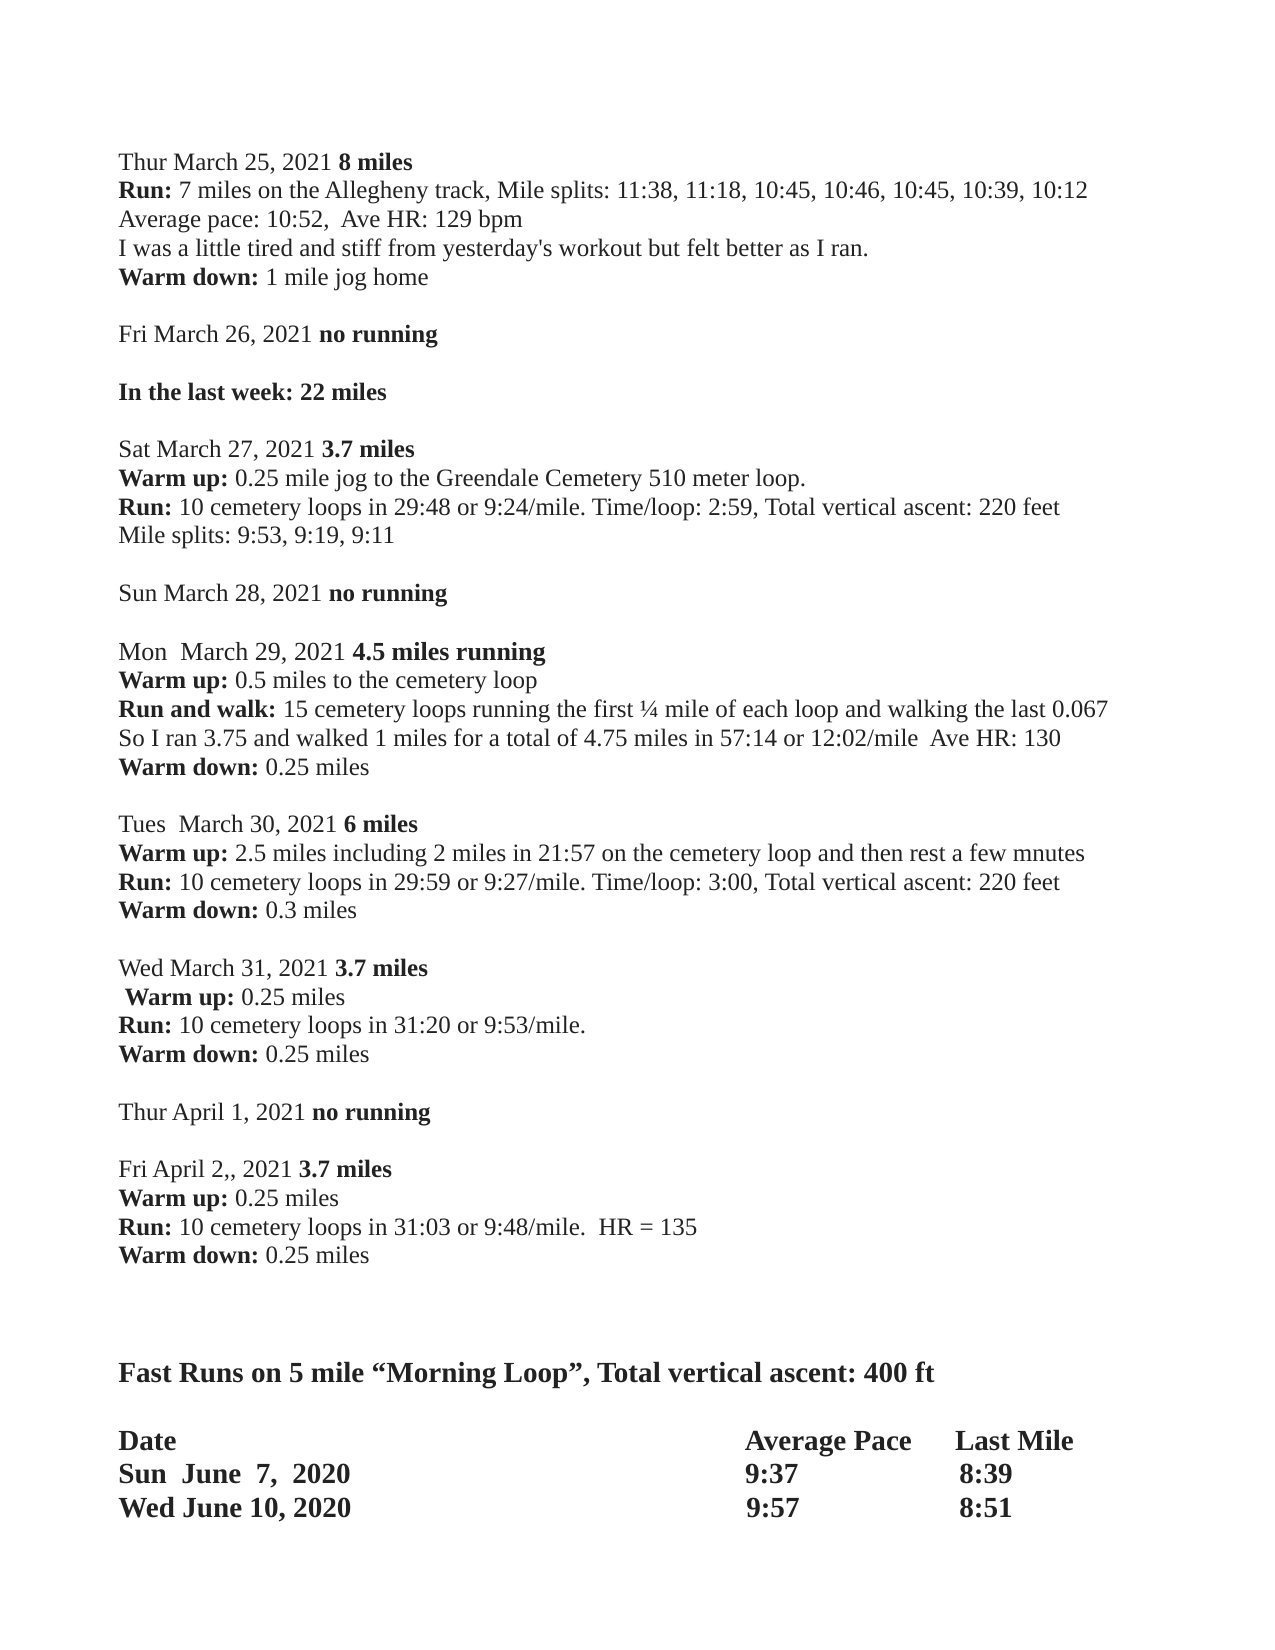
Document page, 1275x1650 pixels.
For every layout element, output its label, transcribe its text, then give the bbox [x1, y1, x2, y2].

text Warm up: 2.5 miles including 2 miles in 21:57 on the cemetery loop and then rest a few mnutes [118, 838, 1161, 867]
text Fri March 26, 2021 no running [118, 319, 1161, 348]
text Thur March 25, 2021 8 miles [118, 147, 1161, 176]
text Warm down: 0.25 miles [118, 752, 1161, 781]
text Run: 7 miles on the Allegheny track, Mile splits: 11:38, 11:18, 10:45, 10:46, 10:45, 10:39, 10:12 [118, 176, 1161, 204]
text Run: 10 cemetery loops in 29:59 or 9:27/mile. Time/loop: 3:00, Total vertical ascent: 220 feet [118, 867, 1161, 896]
text Warm down: 1 mile jog home [118, 262, 1161, 291]
text Thur April 1, 2021 no running [118, 1097, 1161, 1126]
text Run: 10 cemetery loops in 31:20 or 9:53/mile. [118, 1011, 1161, 1039]
text Warm down: 0.3 miles [118, 896, 1161, 924]
text Warm up: 0.25 miles [118, 982, 1161, 1011]
text Sat March 27, 2021 3.7 miles [118, 434, 1161, 463]
text Average pace: 10:52, Ave HR: 129 bpm [118, 204, 1161, 233]
text Fast Runs on 5 mile “Morning Loop”, Total vertical ascent: 400 ft [118, 1356, 1161, 1389]
text Fri April 2,, 2021 3.7 miles [118, 1154, 1161, 1183]
text Mon March 29, 2021 4.5 miles running [118, 636, 1161, 666]
text Date Average Pace Last Mile [118, 1423, 1161, 1456]
text Warm down: 0.25 miles [118, 1039, 1161, 1068]
text I was a little tired and stiff from yesterday's workout but felt better as I ran. [118, 233, 1161, 262]
text In the last week: 22 miles [118, 377, 1161, 406]
text Run and walk: 15 cemetery loops running the first ¼ mile of each loop and walking the last 0.067 [118, 694, 1161, 723]
text Sun June 7, 2020 9:37 8:39 [118, 1456, 1161, 1490]
text Run: 10 cemetery loops in 31:03 or 9:48/mile. HR = 135 [118, 1212, 1161, 1241]
text Mile splits: 9:53, 9:19, 9:11 [118, 521, 1161, 549]
text Warm up: 0.5 miles to the cemetery loop [118, 666, 1161, 694]
text Sun March 28, 2021 no running [118, 578, 1161, 607]
text Run: 10 cemetery loops in 29:48 or 9:24/mile. Time/loop: 2:59, Total vertical ascent: 220 feet [118, 492, 1161, 521]
text Wed June 10, 2020 9:57 8:51 [118, 1490, 1161, 1523]
text Warm up: 0.25 miles [118, 1183, 1161, 1212]
text Wed March 31, 2021 3.7 miles [118, 953, 1161, 982]
text Tues March 30, 2021 6 miles [118, 809, 1161, 838]
text Warm up: 0.25 mile jog to the Greendale Cemetery 510 meter loop. [118, 463, 1161, 492]
text So I ran 3.75 and walked 1 miles for a total of 4.75 miles in 57:14 or 12:02/mile Ave HR: 130 [118, 723, 1161, 752]
text Warm down: 0.25 miles [118, 1241, 1161, 1269]
